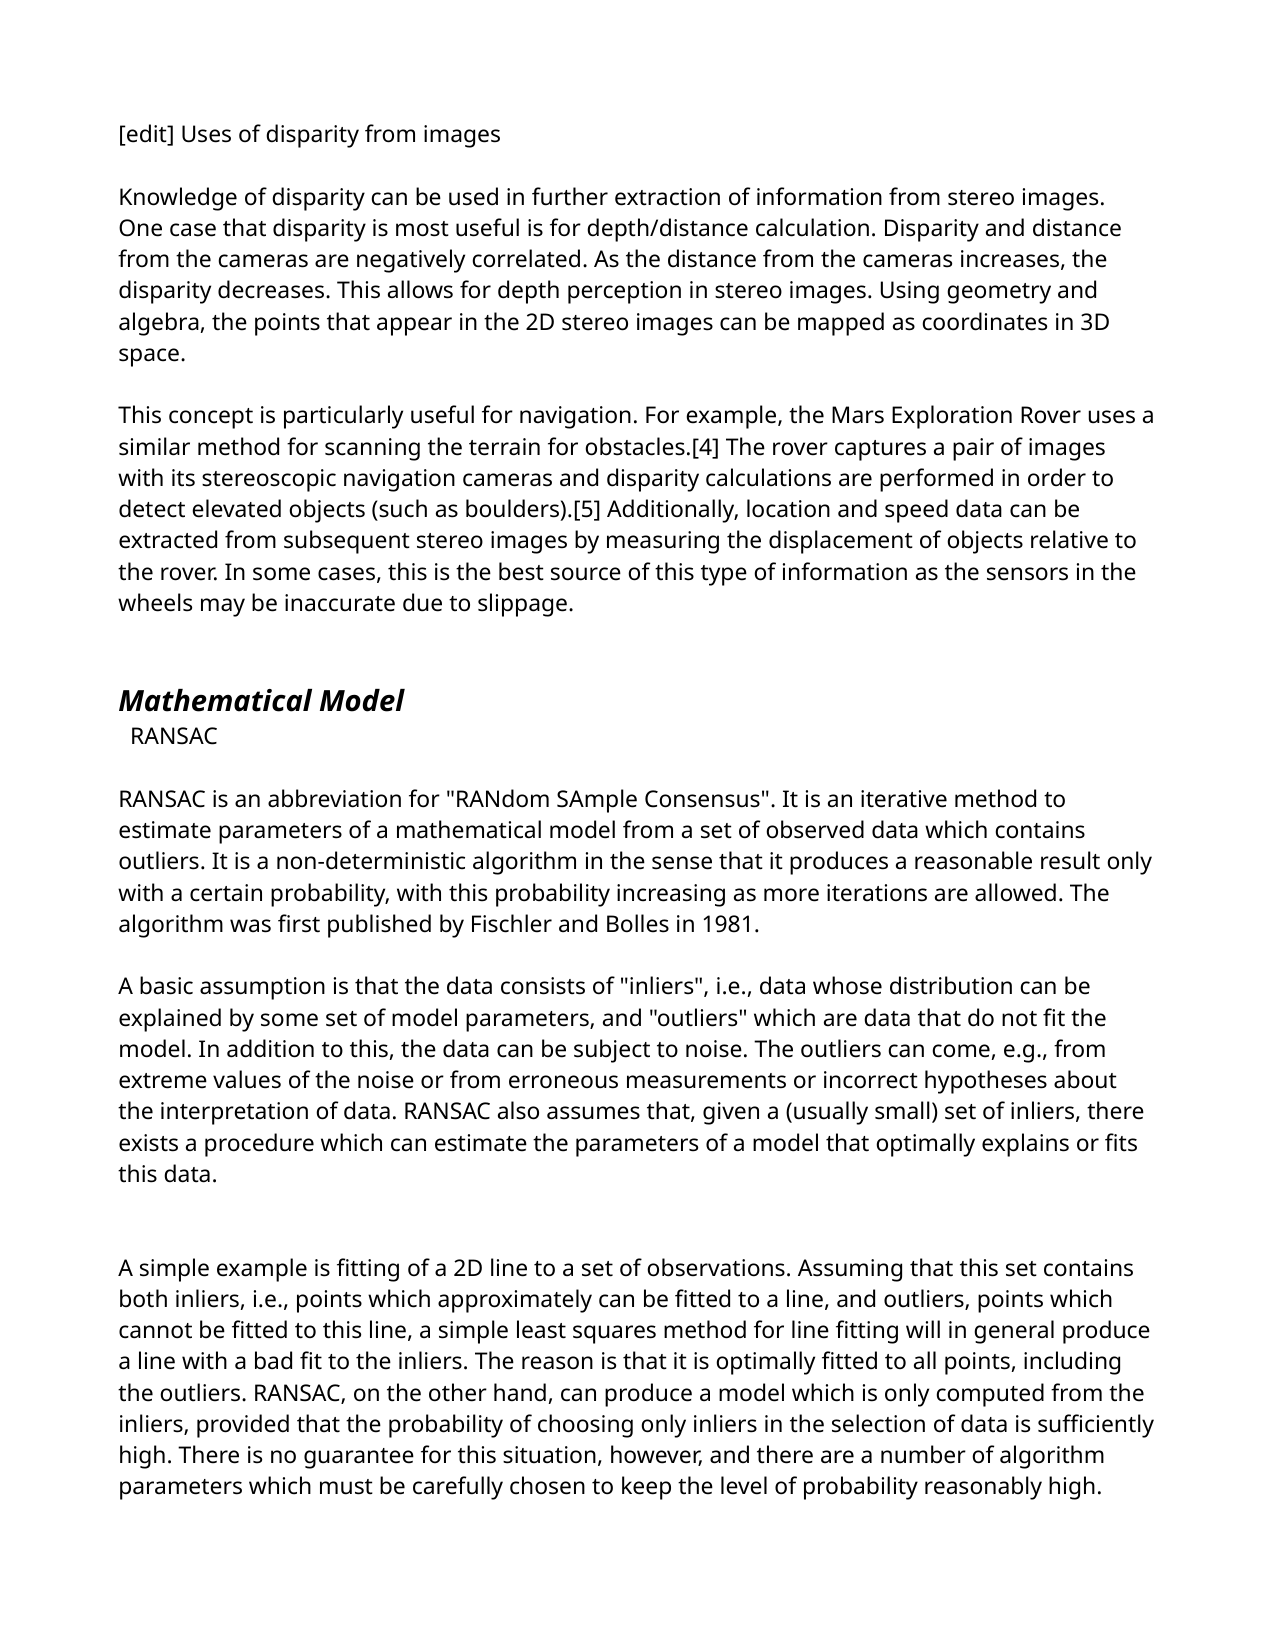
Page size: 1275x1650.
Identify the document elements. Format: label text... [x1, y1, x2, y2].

text This concept is particularly useful for navigation. For example, the Mars Exploration Rover uses a similar method for scanning the terrain for obstacles.[4] The rover captures a pair of images with its stereoscopic navigation cameras and disparity calculations are performed in order to detect elevated objects (such as boulders).[5] Additionally, location and speed data can be extracted from subsequent stereo images by measuring the displacement of objects relative to the rover. In some cases, this is the best source of this type of information as the sensors in the wheels may be inaccurate due to slippage. [118, 399, 1157, 618]
text Knowledge of disparity can be used in further extraction of information from stereo images. One case that disparity is most useful is for depth/distance calculation. Disparity and distance from the cameras are negatively correlated. As the distance from the cameras increases, the disparity decreases. This allows for depth perception in stereo images. Using geometry and algebra, the points that appear in the 2D stereo images can be mapped as coordinates in 3D space. [118, 181, 1157, 368]
text Mathematical Model [118, 681, 1157, 720]
text RANSAC [118, 720, 1157, 752]
text [edit] Uses of disparity from images [118, 118, 1157, 149]
text RANSAC is an abbreviation for "RANdom SAmple Consensus". It is an iterative method to estimate parameters of a mathematical model from a set of observed data which contains outliers. It is a non-deterministic algorithm in the sense that it produces a reasonable result only with a certain probability, with this probability increasing as more iterations are allowed. The algorithm was first published by Fischler and Bolles in 1981. [118, 783, 1157, 939]
text A basic assumption is that the data consists of "inliers", i.e., data whose distribution can be explained by some set of model parameters, and "outliers" which are data that do not fit the model. In addition to this, the data can be subject to noise. The outliers can come, e.g., from extreme values of the noise or from erroneous measurements or incorrect hypotheses about the interpretation of data. RANSAC also assumes that, given a (usually small) set of inliers, there exists a procedure which can estimate the parameters of a model that optimally explains or fits this data. [118, 970, 1157, 1189]
text A simple example is fitting of a 2D line to a set of observations. Assuming that this set contains both inliers, i.e., points which approximately can be fitted to a line, and outliers, points which cannot be fitted to this line, a simple least squares method for line fitting will in general produce a line with a bad fit to the inliers. The reason is that it is optimally fitted to all points, including the outliers. RANSAC, on the other hand, can produce a model which is only computed from the inliers, provided that the probability of choosing only inliers in the selection of data is sufficiently high. There is no guarantee for this situation, however, and there are a number of algorithm parameters which must be carefully chosen to keep the level of probability reasonably high. [118, 1252, 1157, 1502]
